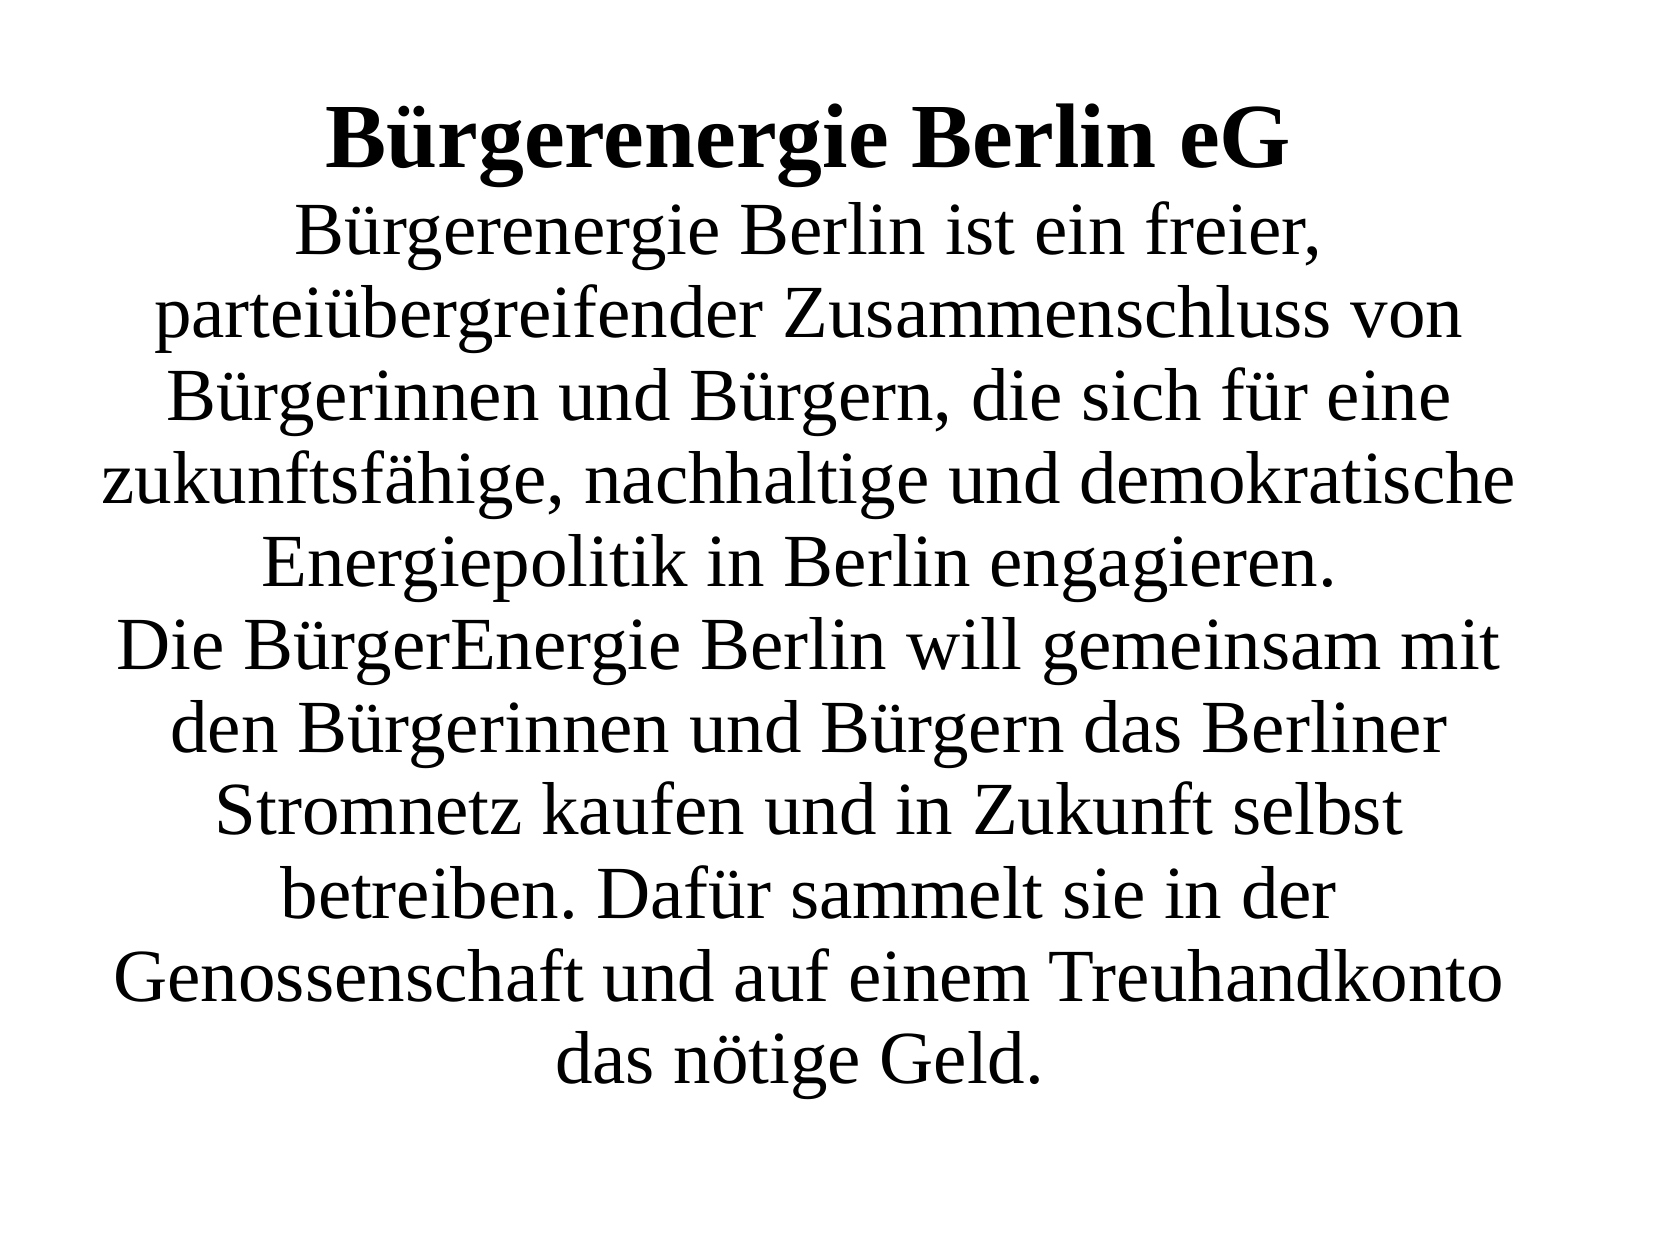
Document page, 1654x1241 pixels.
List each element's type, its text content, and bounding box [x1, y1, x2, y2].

text_box Bürgerenergie Berlin eG Bürgerenergie Berlin ist ein freier, parteiübergreifender Zusammenschluss von Bürgerinnen und Bürgern, die sich für eine zukunftsfähige, nachhaltige und demokratische Energiepolitik in Berlin engagieren. Die BürgerEnergie Berlin will gemeinsam mit den Bürgerinnen und Bürgern das Berliner Stromnetz kaufen und in Zukunft selbst betreiben. Dafür sammelt sie in der Genossenschaft und auf einem Treuhandkonto das nötige Geld. [86, 78, 1575, 1112]
